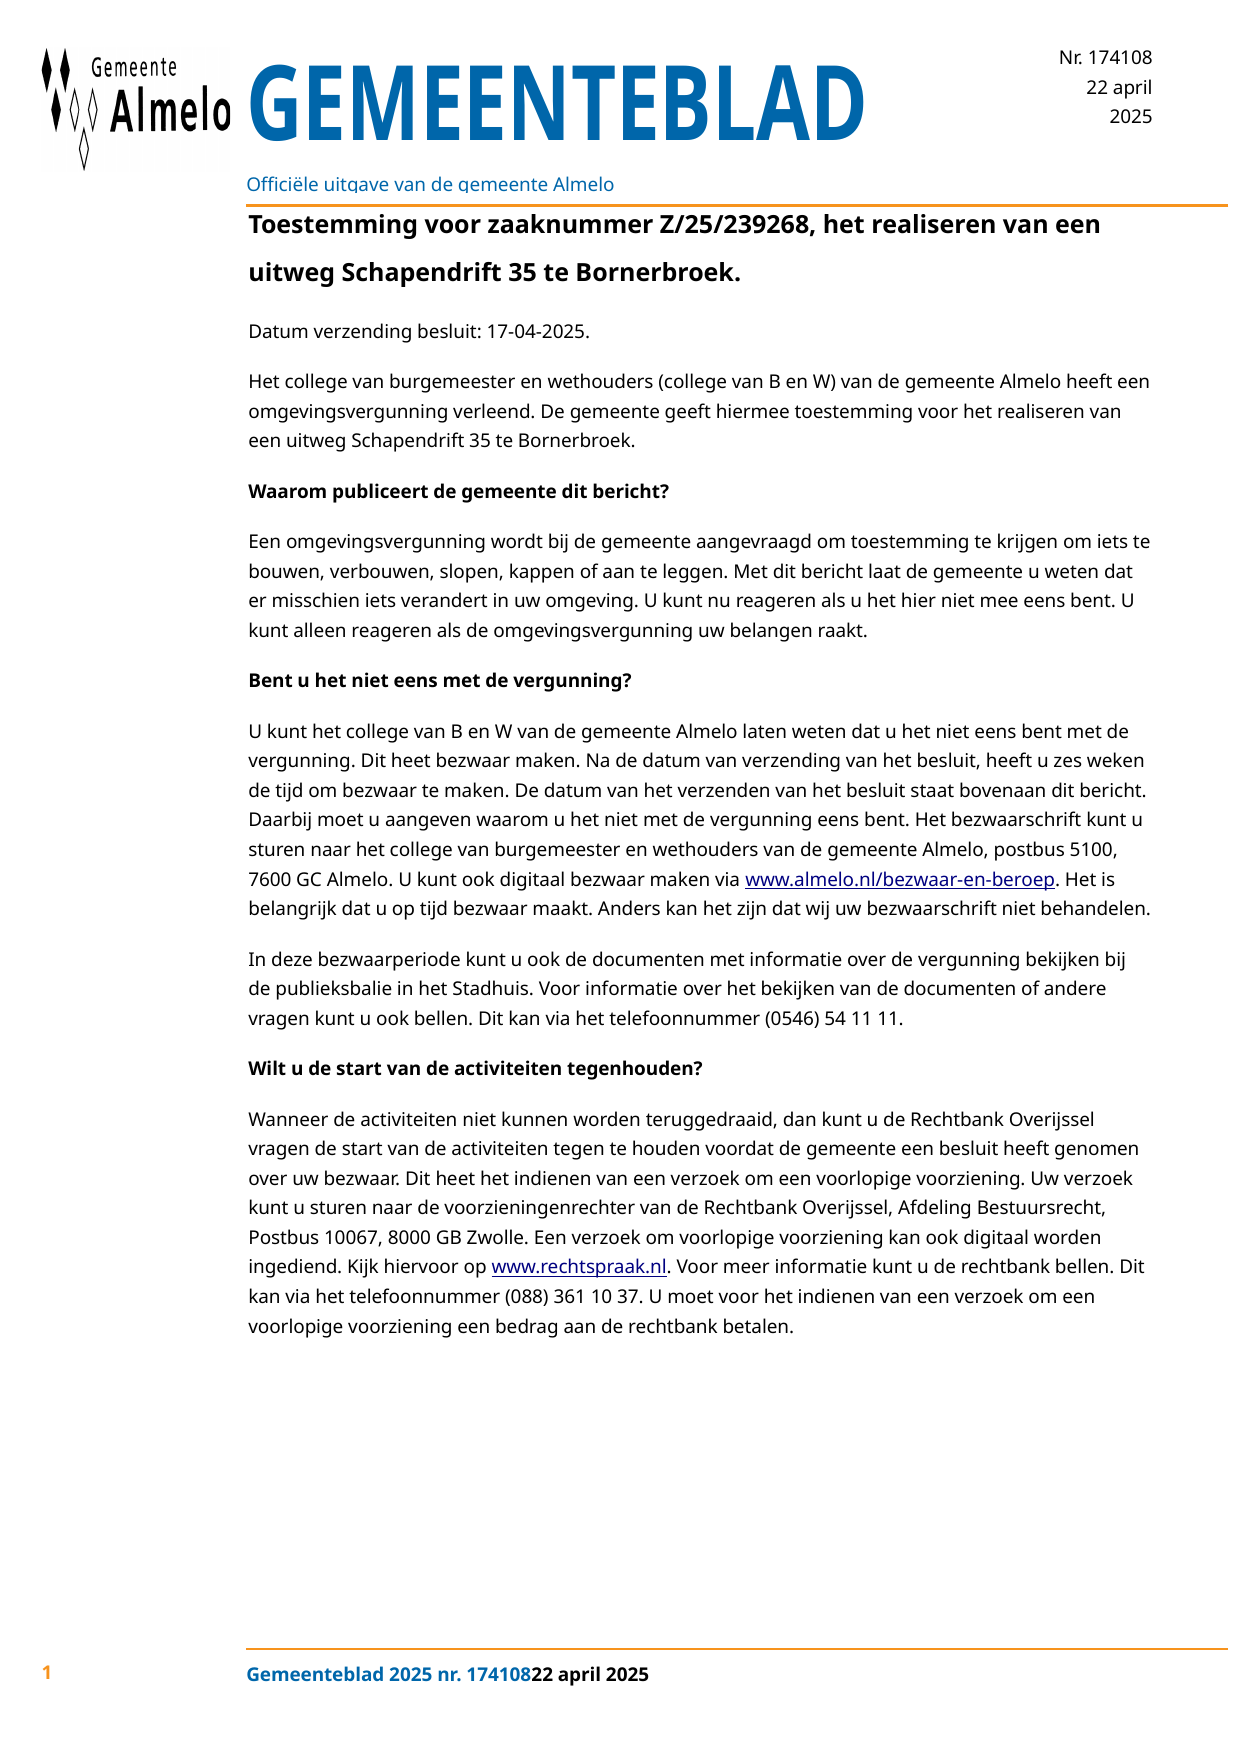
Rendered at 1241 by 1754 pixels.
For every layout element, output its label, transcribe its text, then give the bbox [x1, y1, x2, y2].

text U kunt het college van B en W van de gemeente Almelo laten weten dat u het niet eens bent met de vergunning. Dit heet bezwaar maken. Na de datum van verzending van het besluit, heeft u zes weken de tijd om bezwaar te maken. De datum van het verzenden van het besluit staat bovenaan dit bericht. Daarbij moet u aangeven waarom u het niet met de vergunning eens bent. Het bezwaarschrift kunt u sturen naar het college van burgemeester en wethouders van de gemeente Almelo, postbus 5100, 7600 GC Almelo. U kunt ook digitaal bezwaar maken via www.almelo.nl/bezwaar-en-beroep. Het is belangrijk dat u op tijd bezwaar maakt. Anders kan het zijn dat wij uw bezwaarschrift niet behandelen. [248, 718, 1152, 921]
text Waarom publiceert de gemeente dit bericht? [248, 478, 1152, 504]
text Wilt u de start van de activiteiten tegenhouden? [248, 1055, 1152, 1081]
picture [41, 47, 231, 172]
text Een omgevingsvergunning wordt bij de gemeente aangevraagd om toestemming te krijgen om iets te bouwen, verbouwen, slopen, kappen of aan te leggen. Met dit bericht laat de gemeente u weten dat er misschien iets verandert in uw omgeving. U kunt nu reageren als u het hier niet mee eens bent. U kunt alleen reageren als de omgevingsvergunning uw belangen raakt. [248, 528, 1152, 643]
text Wanneer de activiteiten niet kunnen worden teruggedraaid, dan kunt u de Rechtbank Overijssel vragen de start van de activiteiten tegen te houden voordat de gemeente een besluit heeft genomen over uw bezwaar. Dit heet het indienen van een verzoek om een voorlopige voorziening. Uw verzoek kunt u sturen naar de voorzieningenrechter van de Rechtbank Overijssel, Afdeling Bestuursrecht, Postbus 10067, 8000 GB Zwolle. Een verzoek om voorlopige voorziening kan ook digitaal worden ingediend. Kijk hiervoor op www.rechtspraak.nl. Voor meer informatie kunt u de rechtbank bellen. Dit kan via het telefoonnummer (088) 361 10 37. U moet voor het indienen van een verzoek om een voorlopige voorziening een bedrag aan de rechtbank betalen. [248, 1106, 1152, 1339]
text Toestemming voor zaaknummer Z/25/239268, het realiseren van een uitweg Schapendrift 35 te Bornerbroek. [248, 207, 1152, 288]
text Het college van burgemeester en wethouders (college van B en W) van de gemeente Almelo heeft een omgevingsvergunning verleend. De gemeente geeft hiermee toestemming voor het realiseren van een uitweg Schapendrift 35 te Bornerbroek. [248, 368, 1152, 453]
text In deze bezwaarperiode kunt u ook de documenten met informatie over de vergunning bekijken bij de publieksbalie in het Stadhuis. Voor informatie over het bekijken van de documenten of andere vragen kunt u ook bellen. Dit kan via het telefoonnummer (0546) 54 11 11. [248, 946, 1152, 1031]
text Datum verzending besluit: 17-04-2025. [248, 318, 1152, 344]
text Bent u het niet eens met de vergunning? [248, 667, 1152, 693]
